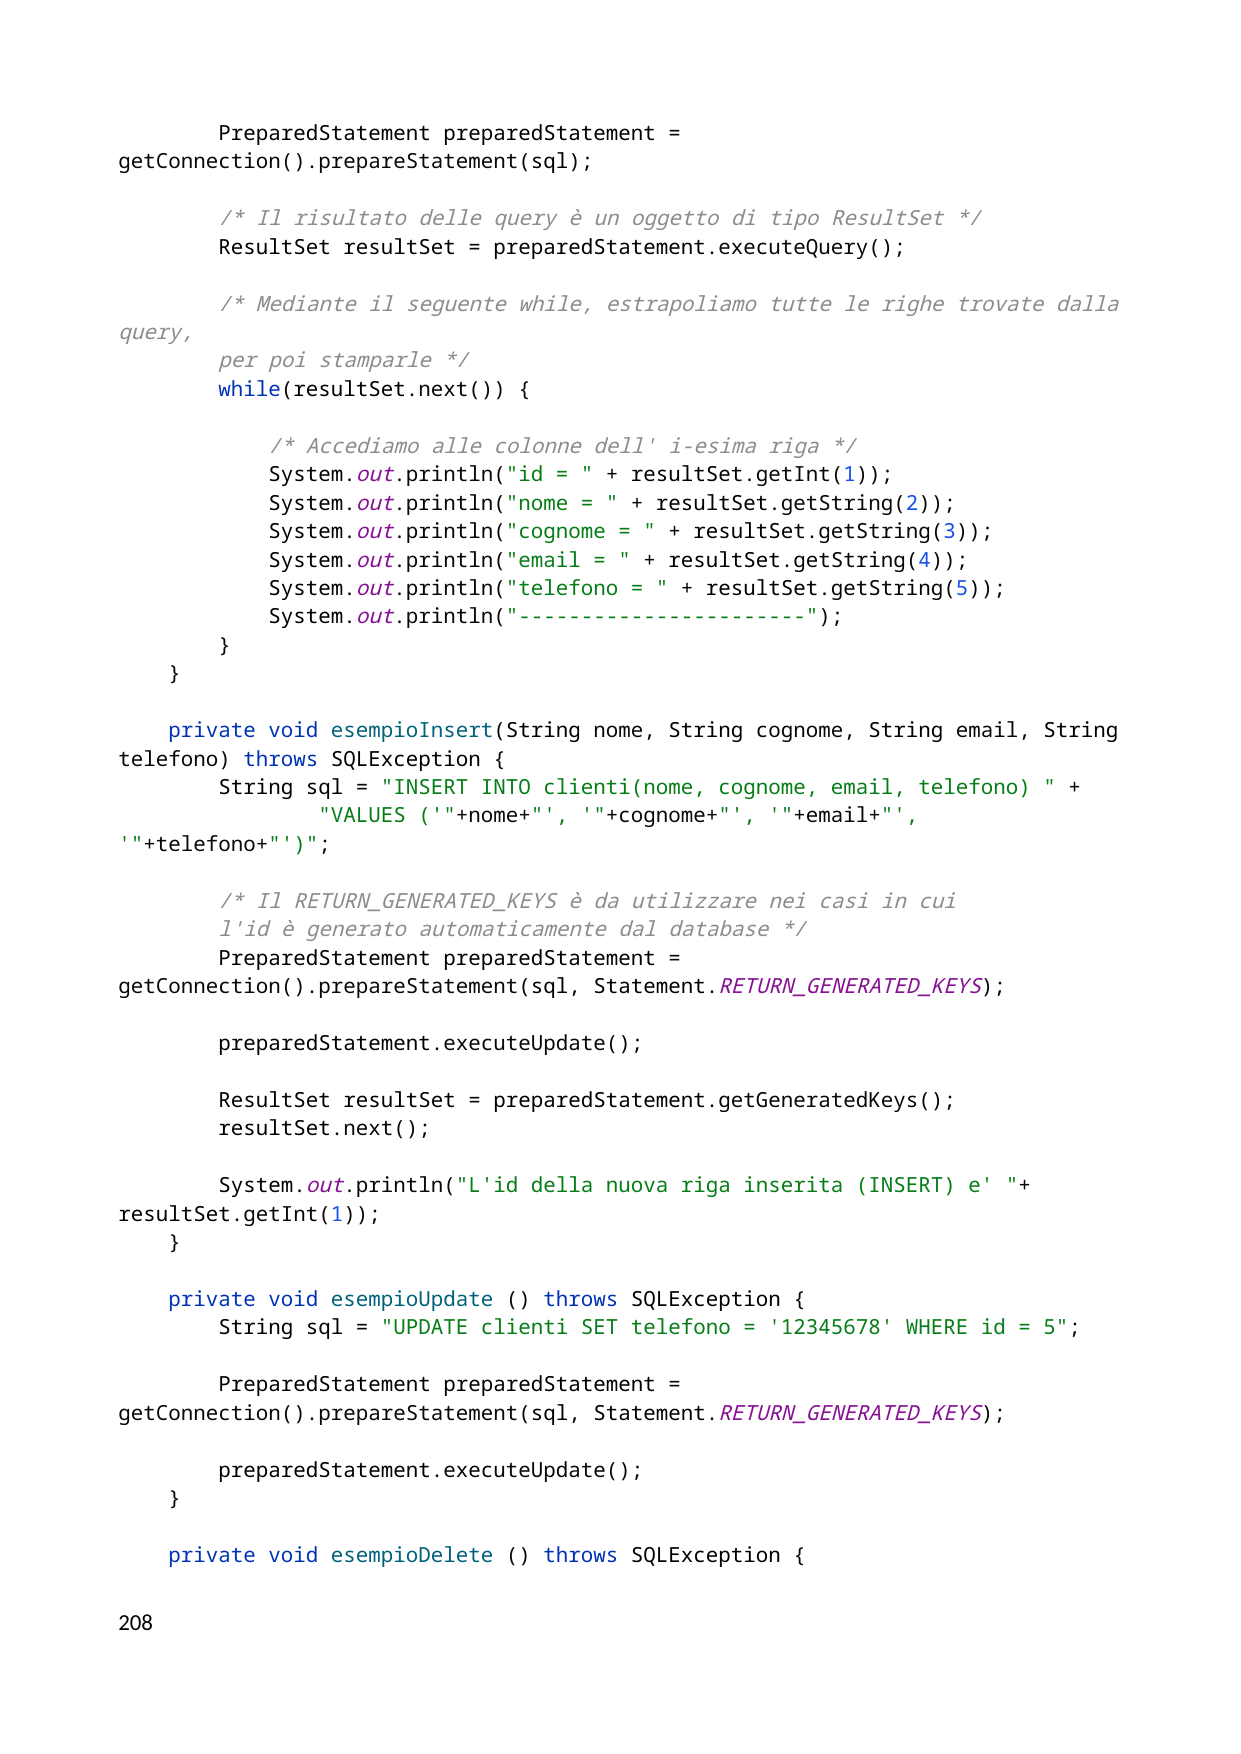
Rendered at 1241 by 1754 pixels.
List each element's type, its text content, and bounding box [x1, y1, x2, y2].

text PreparedStatement preparedStatement = getConnection().prepareStatement(sql); /* Il risultato delle query è un oggetto di tipo ResultSet */ ResultSet resultSet = preparedStatement.executeQuery(); /* Mediante il seguente while, estrapoliamo tutte le righe trovate dalla query, per poi stamparle */ while(resultSet.next()) { /* Accediamo alle colonne dell' i-esima riga */ System.out.println("id = " + resultSet.getInt(1)); System.out.println("nome = " + resultSet.getString(2)); System.out.println("cognome = " + resultSet.getString(3)); System.out.println("email = " + resultSet.getString(4)); System.out.println("telefono = " + resultSet.getString(5)); System.out.println("-----------------------"); } } private void esempioInsert(String nome, String cognome, String email, String telefono) throws SQLException { String sql = "INSERT INTO clienti(nome, cognome, email, telefono) " + "VALUES ('"+nome+"', '"+cognome+"', '"+email+"', '"+telefono+"')"; /* Il RETURN_GENERATED_KEYS è da utilizzare nei casi in cui l'id è generato automaticamente dal database */ PreparedStatement preparedStatement = getConnection().prepareStatement(sql, Statement.RETURN_GENERATED_KEYS); preparedStatement.executeUpdate(); ResultSet resultSet = preparedStatement.getGeneratedKeys(); resultSet.next(); System.out.println("L'id della nuova riga inserita (INSERT) e' "+ resultSet.getInt(1)); } private void esempioUpdate () throws SQLException { String sql = "UPDATE clienti SET telefono = '12345678' WHERE id = 5"; PreparedStatement preparedStatement = getConnection().prepareStatement(sql, Statement.RETURN_GENERATED_KEYS); preparedStatement.executeUpdate(); } private void esempioDelete () throws SQLException { [118, 118, 1122, 1568]
